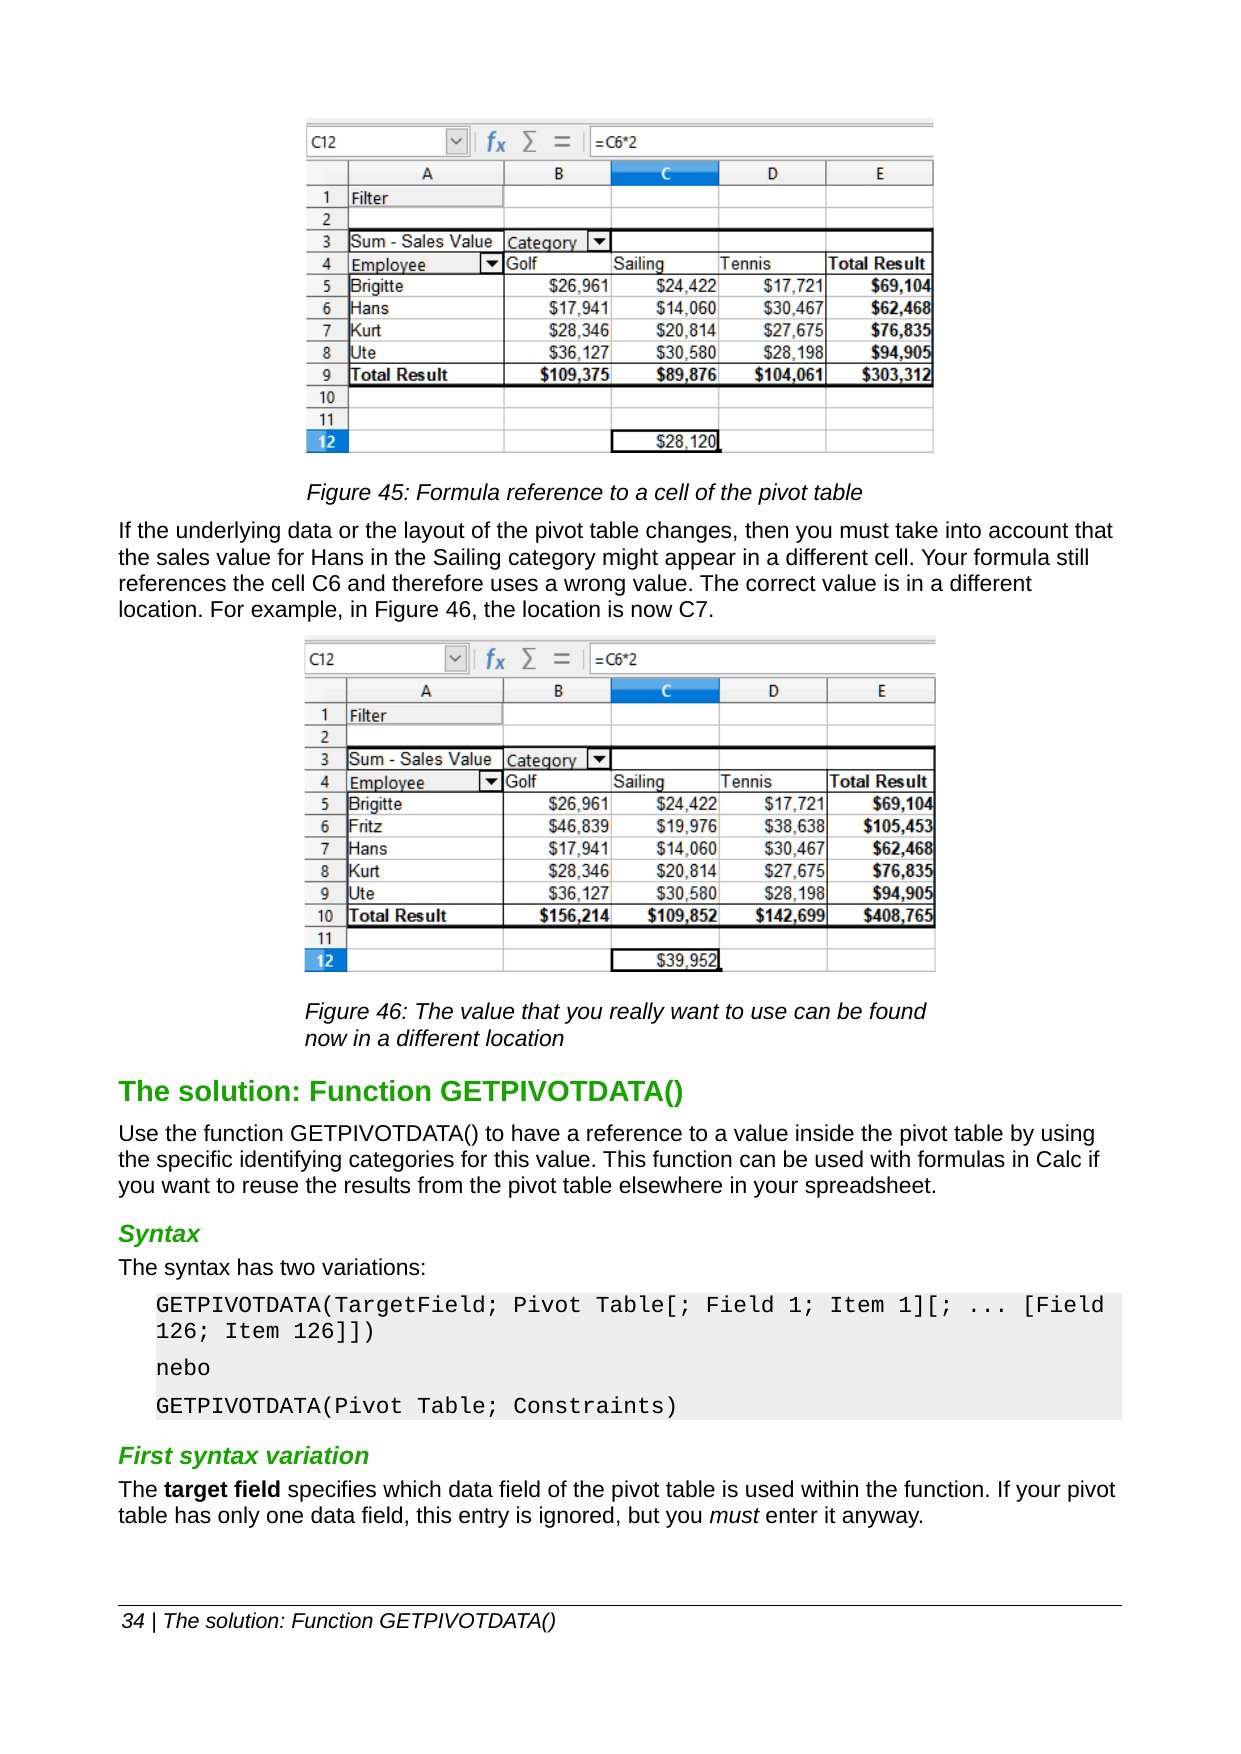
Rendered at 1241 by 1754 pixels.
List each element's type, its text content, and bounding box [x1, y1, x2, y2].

text nebo [156, 1357, 1122, 1383]
text Use the function GETPIVOTDATA() to have a reference to a value inside the pivot table by using the specific identifying categories for this value. This function can be used with formulas in Calc if you want to reuse the results from the pivot table elsewhere in your spreadsheet. [118, 1120, 1122, 1199]
list The syntax has two variations: [118, 1254, 1122, 1281]
subtitle First syntax variation [118, 1441, 1122, 1470]
text Figure 46: The value that you really want to use can be found now in a different location [304, 972, 936, 1051]
text The target field specifies which data field of the pivot table is used within the function. If your pivot table has only one data field, this entry is ignored, but you must enter it anyway. [118, 1476, 1122, 1528]
text GETPIVOTDATA(TargetField; Pivot Table[; Field 1; Item 1][; ... [Field 126; Item 126]]) [156, 1293, 1122, 1345]
picture [304, 635, 936, 972]
text If the underlying data or the layout of the pivot table changes, then you must take into account that the sales value for Hans in the Sailing category might appear in a different cell. Your formula still references the cell C6 and therefore uses a wrong value. The correct value is in a different location. For example, in Figure 46, the location is now C7. [118, 517, 1122, 623]
text GETPIVOTDATA(Pivot Table; Constraints) [156, 1394, 1122, 1420]
picture [306, 118, 934, 453]
subtitle The solution: Function GETPIVOTDATA() [118, 1074, 1122, 1108]
subtitle Syntax [118, 1219, 1122, 1248]
text Figure 45: Formula reference to a cell of the pivot table [306, 453, 934, 505]
